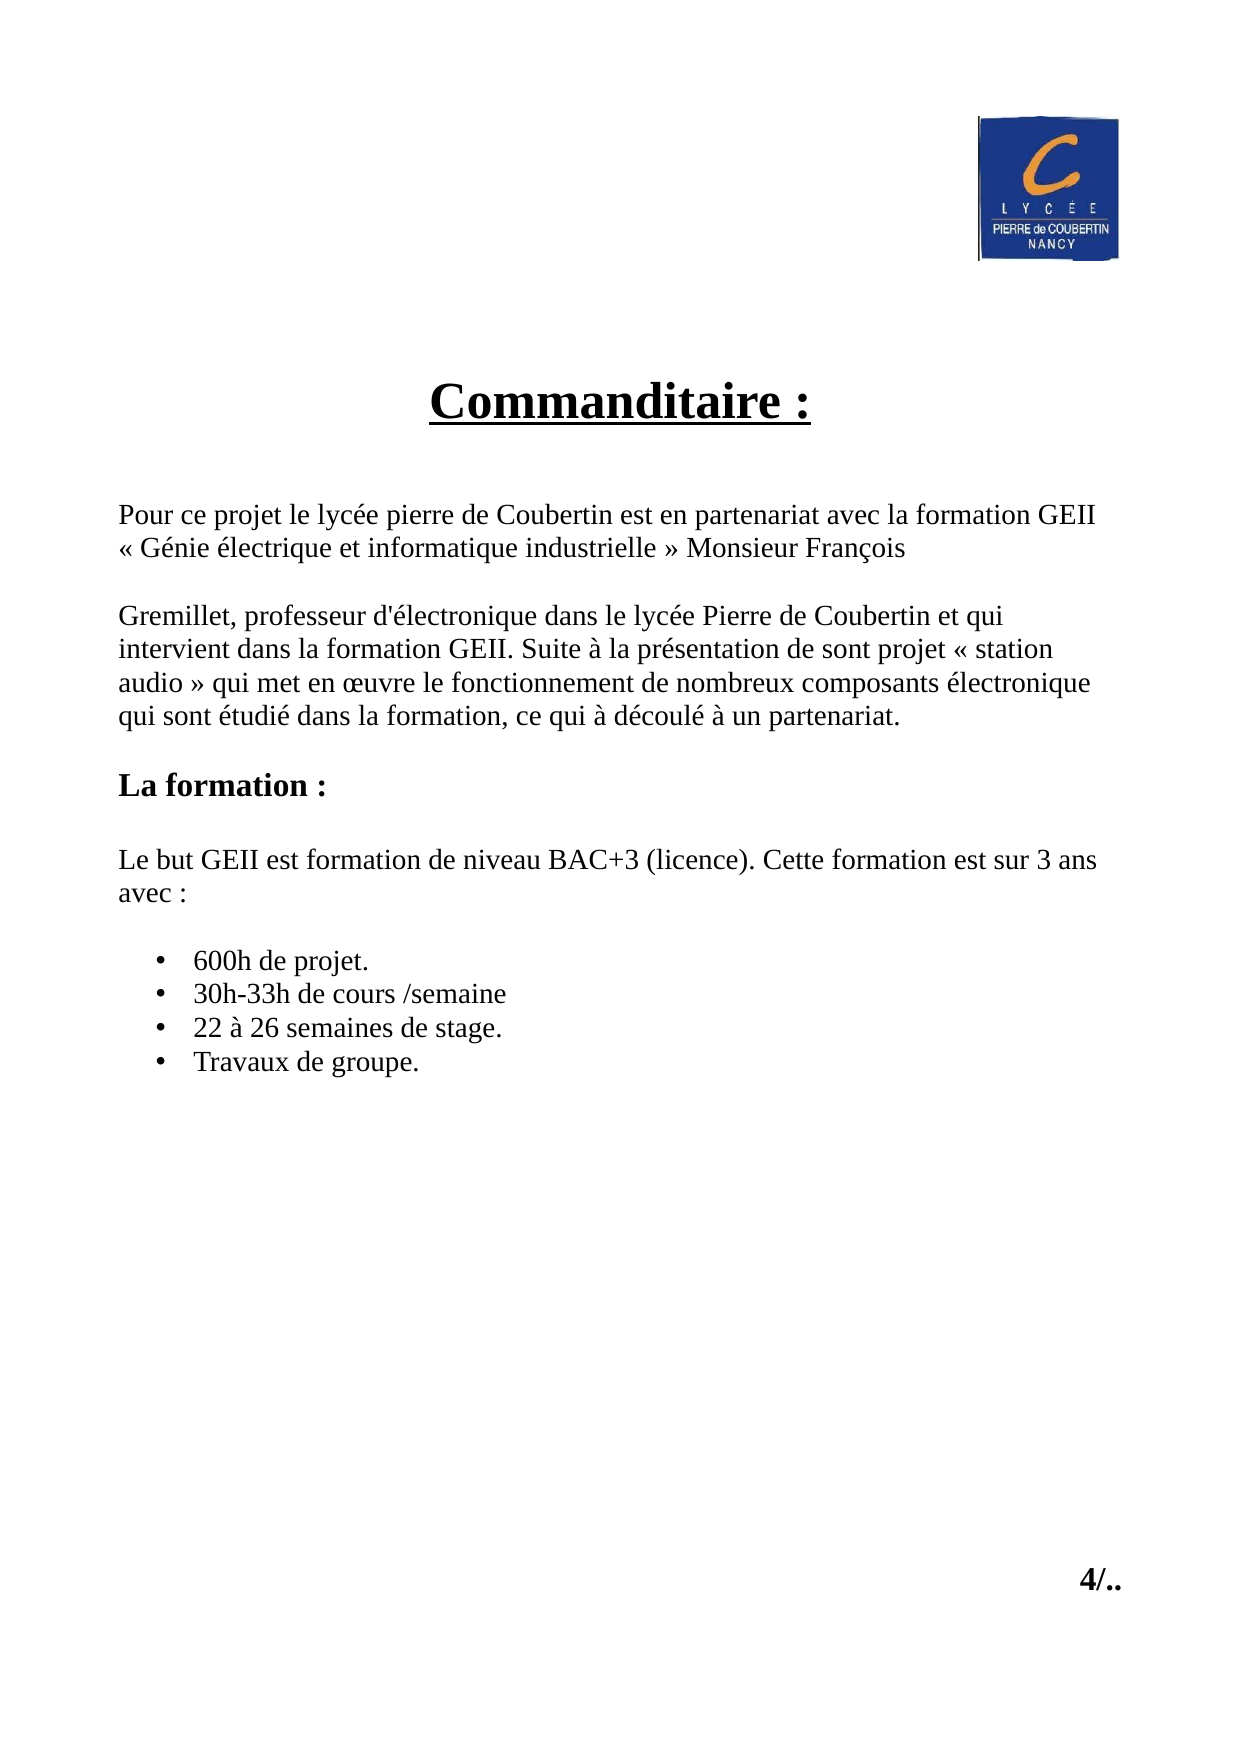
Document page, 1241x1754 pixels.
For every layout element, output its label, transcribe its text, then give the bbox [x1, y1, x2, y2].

text 4/.. [118, 1559, 1122, 1598]
text Commanditaire : [118, 370, 1122, 430]
text Le but GEII est formation de niveau BAC+3 (licence). Cette formation est sur 3 ans avec : [118, 842, 1122, 909]
text La formation : [118, 765, 1122, 804]
list 30h-33h de cours /semaine [156, 976, 1122, 1010]
picture [975, 116, 1120, 261]
list Travaux de groupe. [156, 1044, 1122, 1077]
text Pour ce projet le lycée pierre de Coubertin est en partenariat avec la formation GEII « Génie électrique et informatique industrielle » Monsieur François [118, 497, 1122, 564]
text Gremillet, professeur d'électronique dans le lycée Pierre de Coubertin et qui intervient dans la formation GEII. Suite à la présentation de sont projet « station audio » qui met en œuvre le fonctionnement de nombreux composants électronique qui sont étudié dans la formation, ce qui à découlé à un partenariat. [118, 598, 1122, 732]
list 600h de projet. [156, 943, 1122, 976]
list 22 à 26 semaines de stage. [156, 1010, 1122, 1044]
